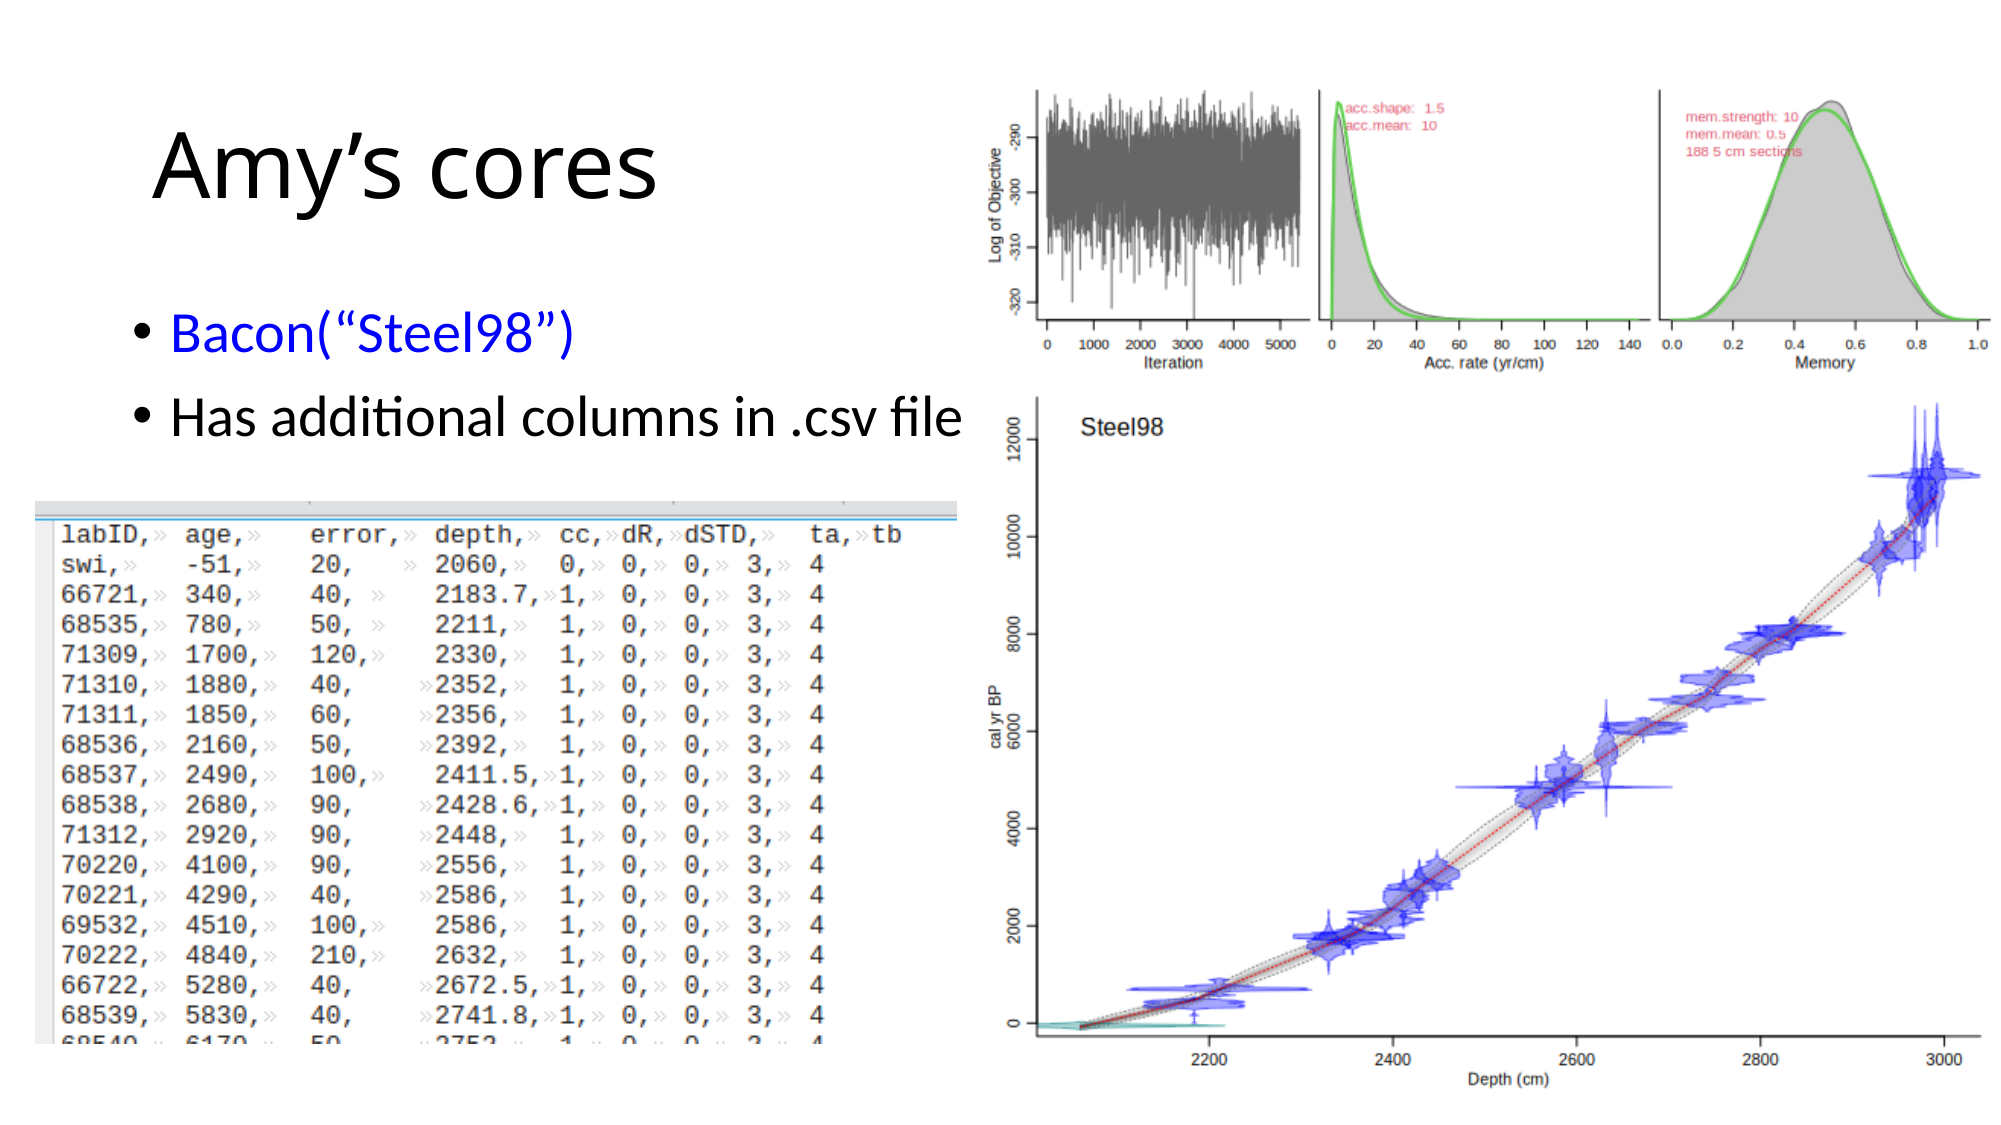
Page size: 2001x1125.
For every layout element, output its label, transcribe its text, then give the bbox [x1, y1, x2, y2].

picture [984, 85, 1997, 1093]
picture [35, 501, 957, 1044]
text_box Bacon(“Steel98”) Has additional columns in .csv file [118, 295, 984, 1009]
text_box Amy’s cores [137, 59, 1863, 278]
